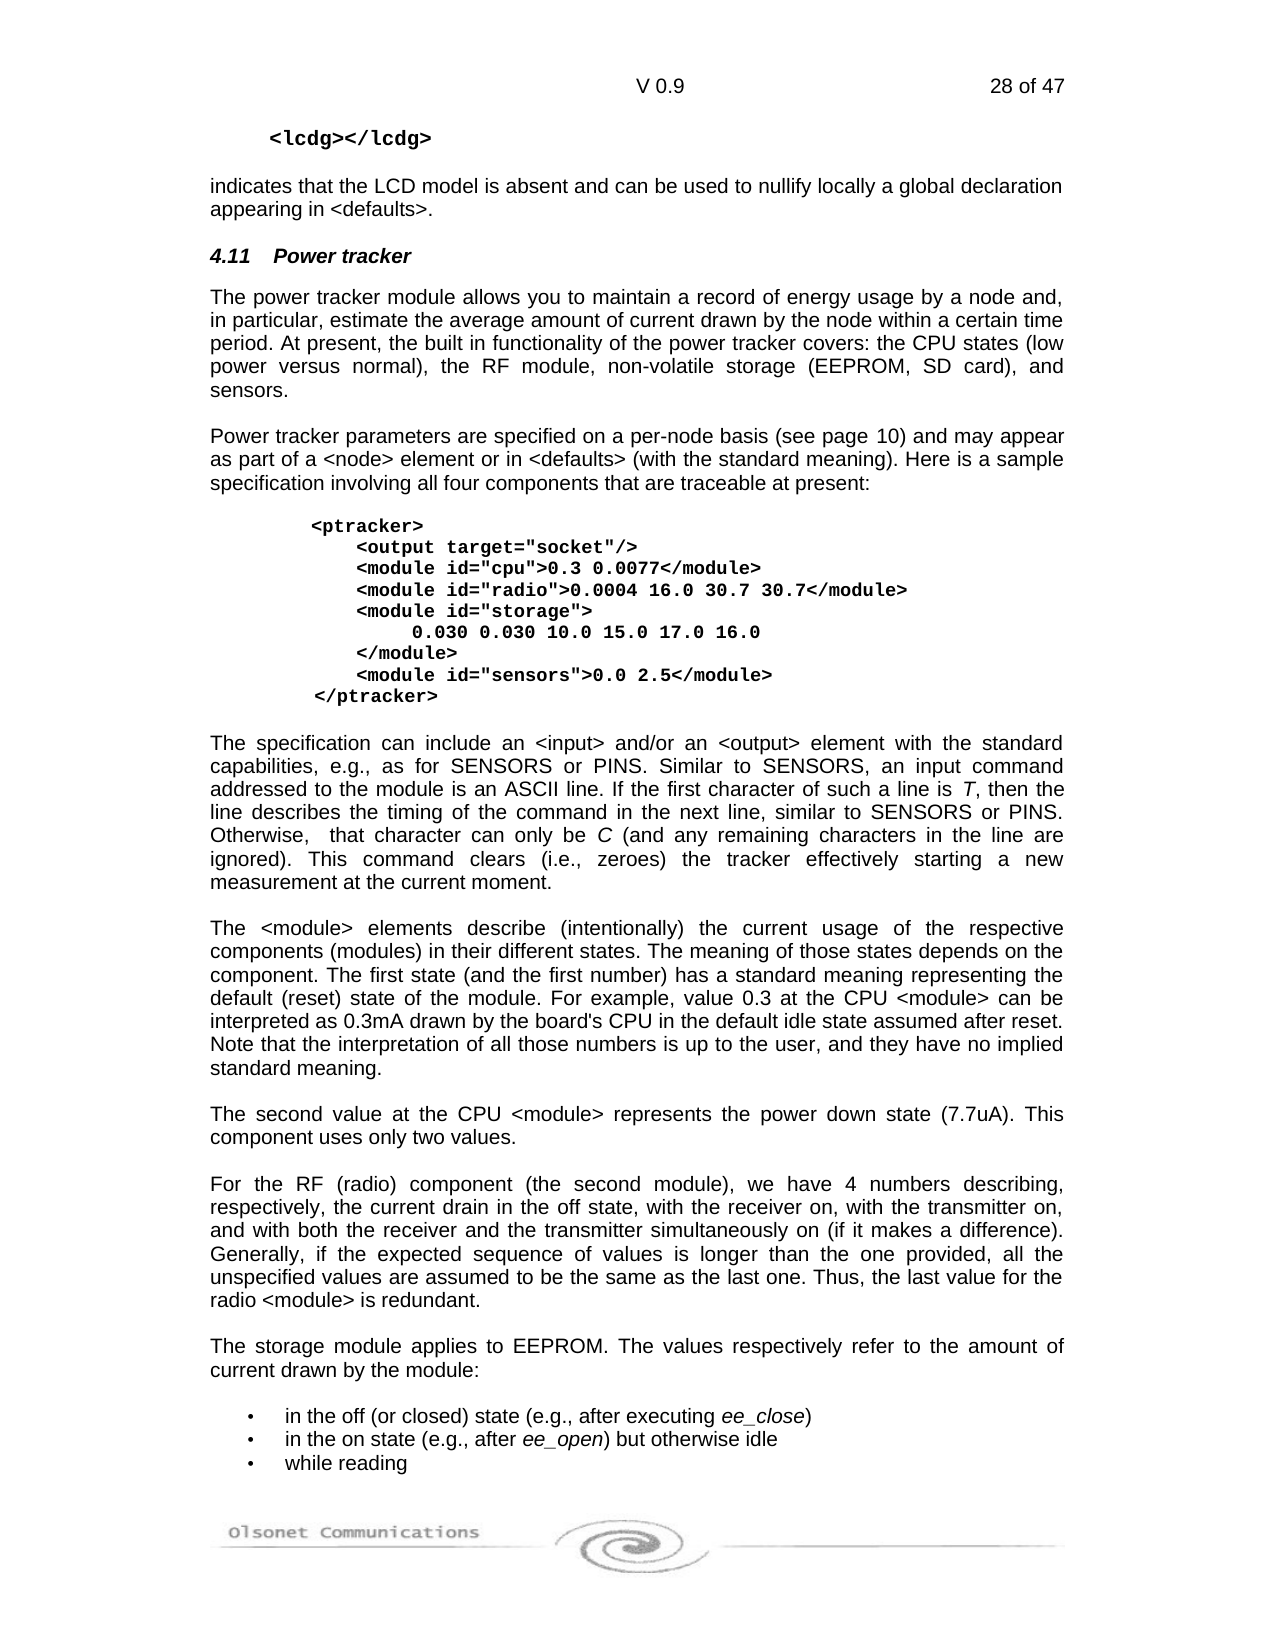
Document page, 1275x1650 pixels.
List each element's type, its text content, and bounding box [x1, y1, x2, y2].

list while reading [247, 1451, 1065, 1474]
text <module id="storage"> [210, 602, 1065, 623]
text The second value at the CPU <module> represents the power down state (7.7uA). This component uses only two values. [210, 1103, 1065, 1149]
text The power tracker module allows you to maintain a record of energy usage by a node and, in particular, estimate the average amount of current drawn by the node within a certain time period. At present, the built in functionality of the power tracker covers: the CPU states (low power versus normal), the RF module, non-volatile storage (EEPROM, SD card), and sensors. [210, 285, 1065, 401]
text <ptracker> [269, 515, 1065, 538]
text indicates that the LCD model is absent and can be used to nullify locally a global declaration appearing in <defaults>. [210, 174, 1065, 221]
text <module id="sensors">0.0 2.5</module> [210, 665, 1065, 687]
text The <module> elements describe (intentionally) the current usage of the respective components (modules) in their different states. The meaning of those states depends on the component. The first state (and the first number) has a standard meaning representing the default (reset) state of the module. For example, value 0.3 at the CPU <module> can be interpreted as 0.3mA drawn by the board's CPU in the default idle state assumed after reset. Note that the interpretation of all those numbers is up to the user, and they have no implied standard meaning. [210, 917, 1065, 1079]
text For the RF (radio) component (the second module), we have 4 numbers describing, respectively, the current drain in the off state, with the receiver on, with the transmitter on, and with both the receiver and the transmitter simultaneously on (if it makes a difference). Generally, if the expected sequence of values is longer than the one provided, all the unspecified values are assumed to be the same as the last one. Thus, the last value for the radio <module> is redundant. [210, 1172, 1065, 1312]
text </ptracker> [269, 687, 1065, 708]
text The storage module applies to EEPROM. The values respectively refer to the amount of current drawn by the module: [210, 1335, 1065, 1381]
subtitle Power tracker [210, 244, 1065, 267]
text <lcdg></lcdg> [269, 128, 1065, 151]
text Power tracker parameters are specified on a per-node basis (see page 10) and may appear as part of a <node> element or in <defaults> (with the standard meaning). Here is a sample specification involving all four components that are traceable at present: [210, 424, 1065, 494]
text </module> [210, 644, 1065, 665]
text The specification can include an <input> and/or an <output> element with the standard capabilities, e.g., as for SENSORS or PINS. Similar to SENSORS, an input command addressed to the module is an ASCII line. If the first character of such a line is T, then the line describes the timing of the command in the next line, similar to SENSORS or PINS. Otherwise, that character can only be C (and any remaining characters in the line are ignored). This command clears (i.e., zeroes) the tracker effectively starting a new measurement at the current moment. [210, 731, 1065, 894]
text <output target="socket"/> [210, 538, 1065, 559]
list in the on state (e.g., after ee_open) but otherwise idle [247, 1428, 1065, 1451]
text <module id="radio">0.0004 16.0 30.7 30.7</module> [210, 580, 1065, 602]
text <module id="cpu">0.3 0.0077</module> [210, 559, 1065, 580]
list in the off (or closed) state (e.g., after executing ee_close) [247, 1405, 1065, 1428]
text 0.030 0.030 10.0 15.0 17.0 16.0 [269, 623, 1065, 644]
picture [210, 1504, 1065, 1596]
